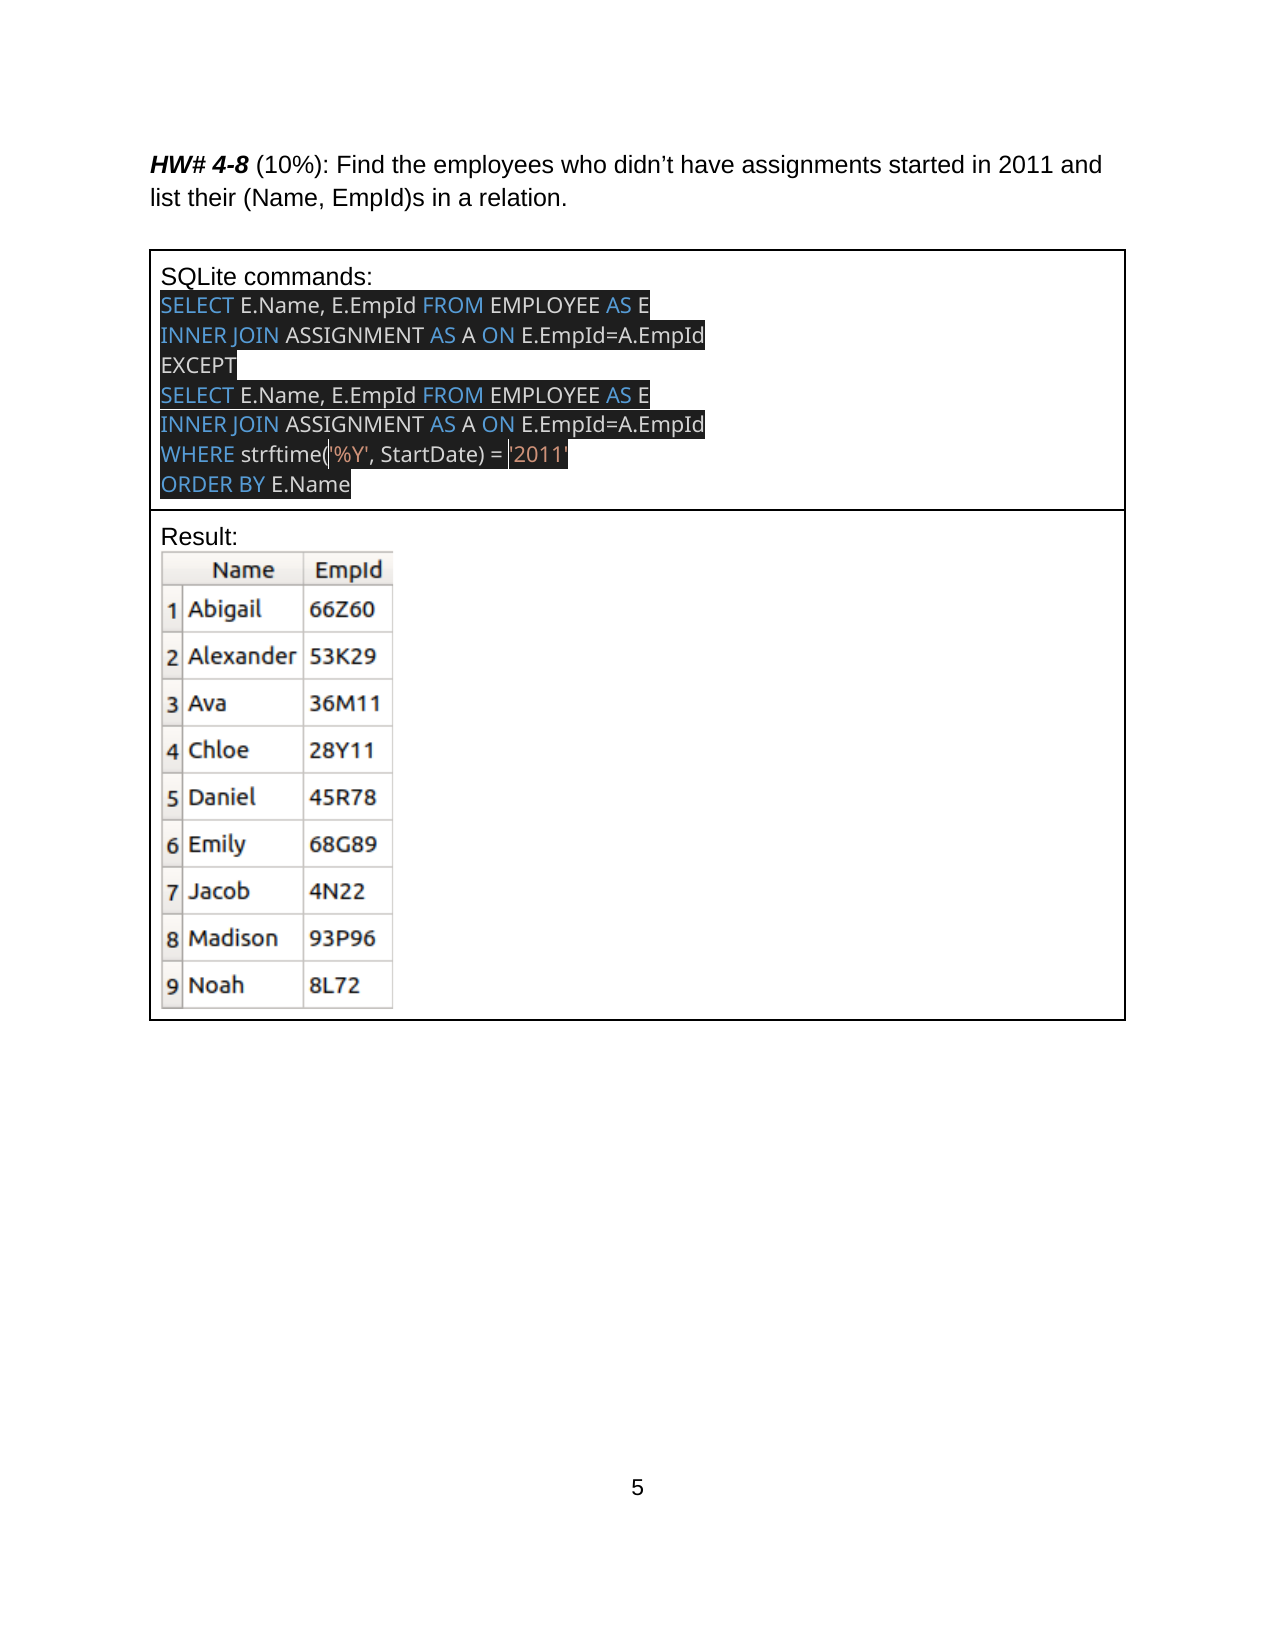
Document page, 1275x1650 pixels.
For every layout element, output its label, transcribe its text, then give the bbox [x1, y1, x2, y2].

table_cell Result: [151, 511, 1124, 1019]
text HW# 4-8 (10%): Find the employees who didn’t have assignments started in 2011 and list their (Name, EmpId)s in a relation. [150, 150, 1125, 212]
picture [160, 550, 394, 1009]
table_header SQLite commands: SELECT E.Name, E.EmpId FROM EMPLOYEE AS E INNER JOIN ASSIGNMENT AS A ON E.EmpId=A.EmpId EXCEPT SELECT E.Name, E.EmpId FROM EMPLOYEE AS E INNER JOIN ASSIGNMENT AS A ON E.EmpId=A.EmpId WHERE strftime('%Y', StartDate) = '2011' ORDER BY E.Name [151, 251, 1124, 509]
